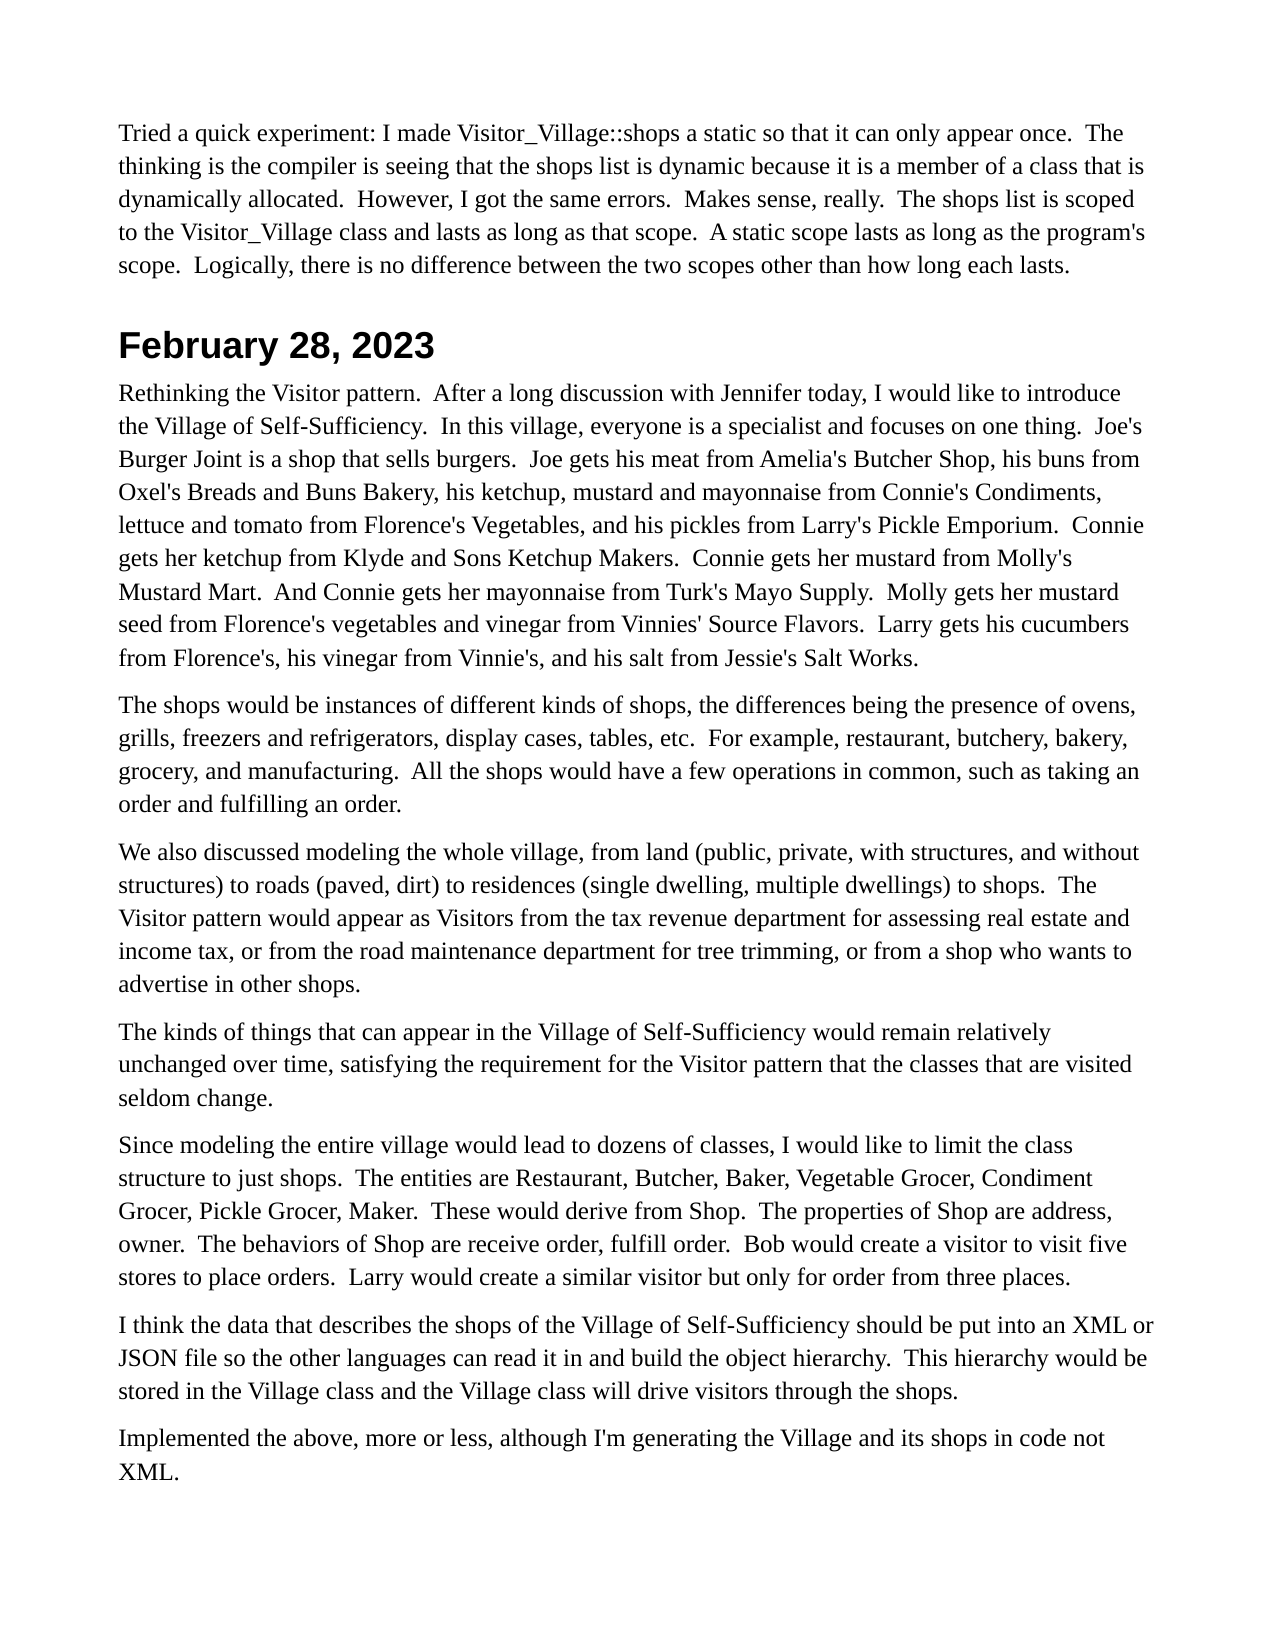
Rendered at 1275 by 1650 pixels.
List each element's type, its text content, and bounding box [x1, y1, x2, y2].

subtitle February 28, 2023 [118, 323, 1157, 366]
text Implemented the above, more or less, although I'm generating the Village and its shops in code not XML. [118, 1423, 1157, 1485]
text The kinds of things that can appear in the Village of Self-Sufficiency would remain relatively unchanged over time, satisfying the requirement for the Visitor pattern that the classes that are visited seldom change. [118, 1017, 1157, 1111]
text Rethinking the Visitor pattern. After a long discussion with Jennifer today, I would like to introduce the Village of Self-Sufficiency. In this village, everyone is a specialist and focuses on one thing. Joe's Burger Joint is a shop that sells burgers. Joe gets his meat from Amelia's Butcher Shop, his buns from Oxel's Breads and Buns Bakery, his ketchup, mustard and mayonnaise from Connie's Condiments, lettuce and tomato from Florence's Vegetables, and his pickles from Larry's Pickle Emporium. Connie gets her ketchup from Klyde and Sons Ketchup Makers. Connie gets her mustard from Molly's Mustard Mart. And Connie gets her mayonnaise from Turk's Mayo Supply. Molly gets her mustard seed from Florence's vegetables and vinegar from Vinnies' Source Flavors. Larry gets his cucumbers from Florence's, his vinegar from Vinnie's, and his salt from Jessie's Salt Works. [118, 378, 1157, 671]
text The shops would be instances of different kinds of shops, the differences being the presence of ovens, grills, freezers and refrigerators, display cases, tables, etc. For example, restaurant, butchery, bakery, grocery, and manufacturing. All the shops would have a few operations in common, such as taking an order and fulfilling an order. [118, 690, 1157, 818]
text Since modeling the entire village would lead to dozens of classes, I would like to limit the class structure to just shops. The entities are Restaurant, Butcher, Baker, Vegetable Grocer, Condiment Grocer, Pickle Grocer, Maker. These would derive from Shop. The properties of Shop are address, owner. The behaviors of Shop are receive order, fulfill order. Bob would create a visitor to visit five stores to place orders. Larry would create a similar visitor but only for order from three places. [118, 1130, 1157, 1291]
text Tried a quick experiment: I made Visitor_Village::shops a static so that it can only appear once. The thinking is the compiler is seeing that the shops list is dynamic because it is a member of a class that is dynamically allocated. However, I got the same errors. Makes sense, really. The shops list is scoped to the Visitor_Village class and lasts as long as that scope. A static scope lasts as long as the program's scope. Logically, there is no difference between the two scopes other than how long each lasts. [118, 118, 1157, 279]
text I think the data that describes the shops of the Village of Self-Sufficiency should be put into an XML or JSON file so the other languages can read it in and build the object hierarchy. This hierarchy would be stored in the Village class and the Village class will drive visitors through the shops. [118, 1310, 1157, 1405]
text We also discussed modeling the whole village, from land (public, private, with structures, and without structures) to roads (paved, dirt) to residences (single dwelling, multiple dwellings) to shops. The Visitor pattern would appear as Visitors from the tax revenue department for assessing real estate and income tax, or from the road maintenance department for tree trimming, or from a shop who wants to advertise in other shops. [118, 837, 1157, 998]
